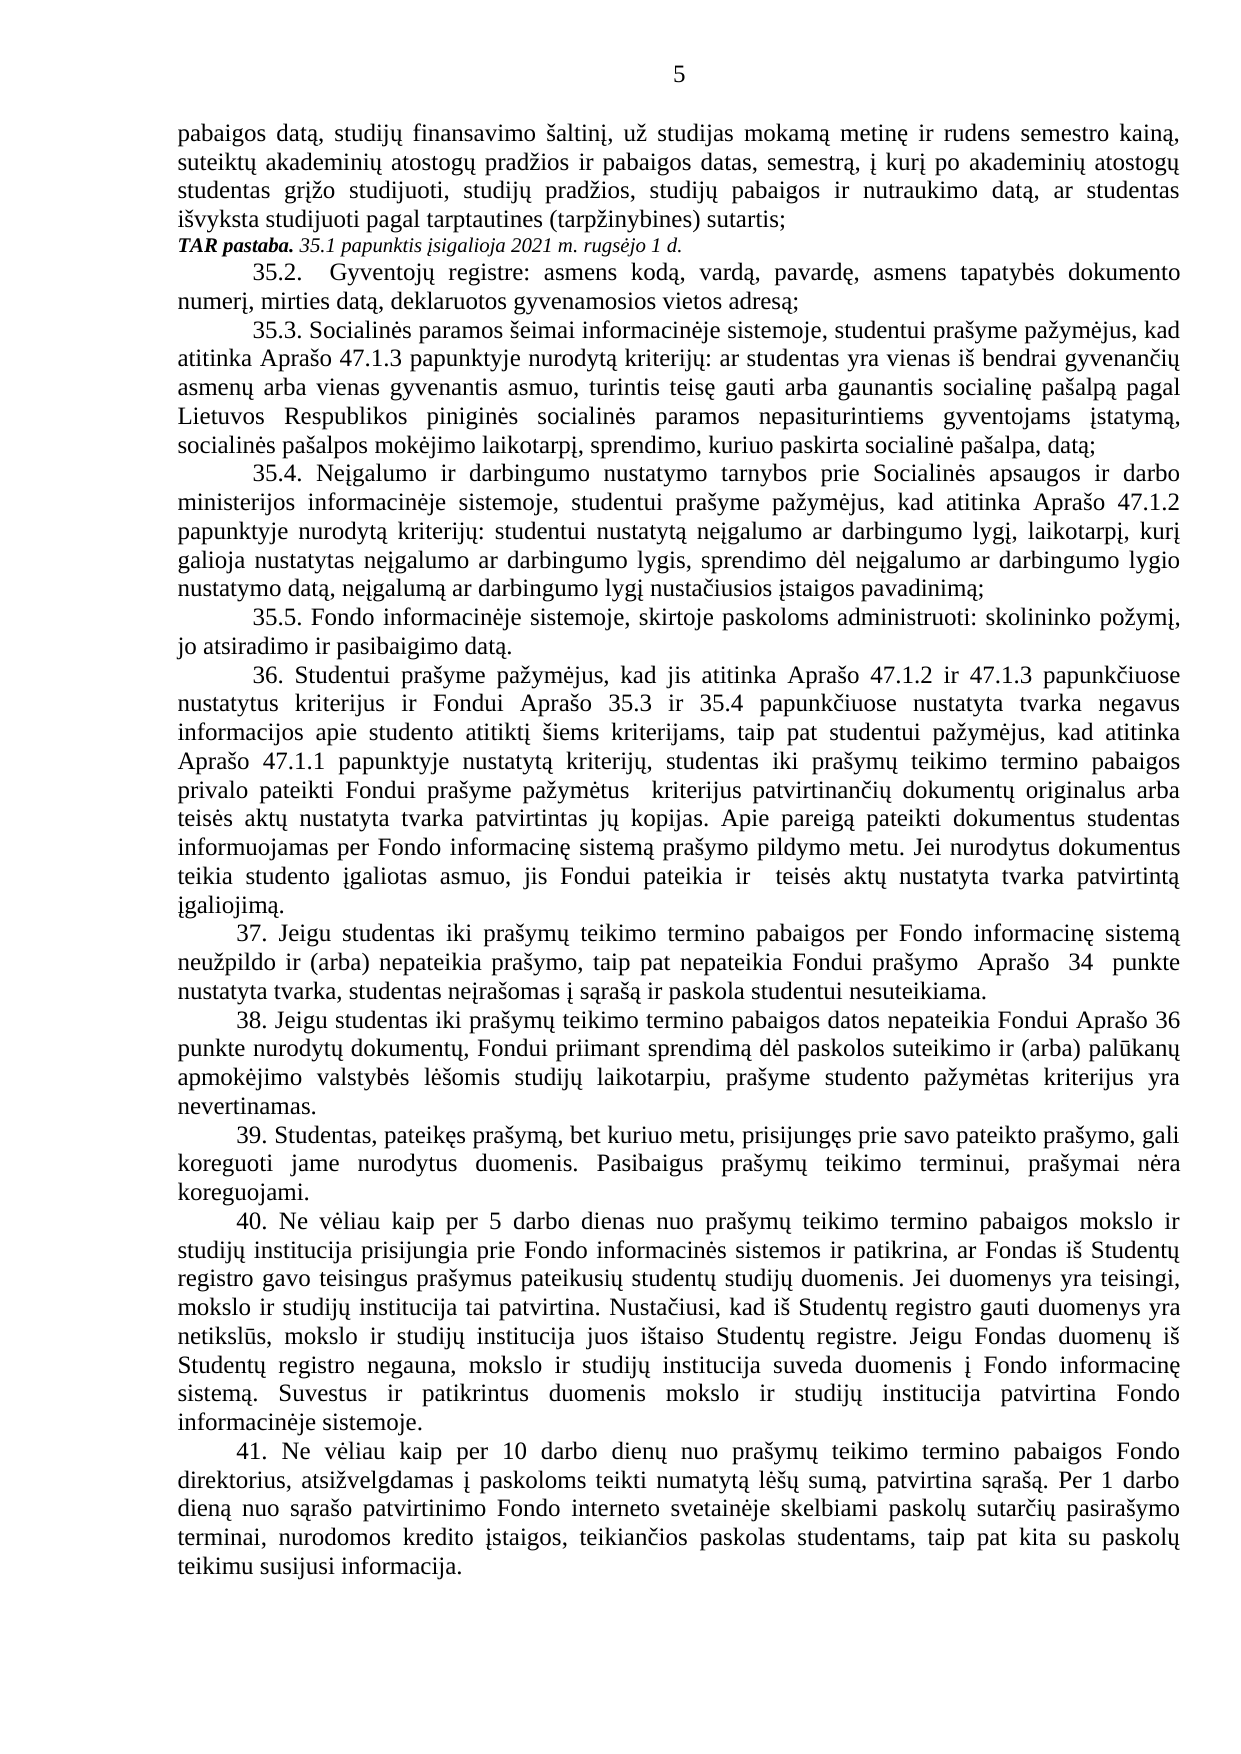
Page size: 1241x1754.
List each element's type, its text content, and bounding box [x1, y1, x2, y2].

text 35.5. Fondo informacinėje sistemoje, skirtoje paskoloms administruoti: skolininko požymį, jo atsiradimo ir pasibaigimo datą. [177, 602, 1181, 660]
text 39. Studentas, pateikęs prašymą, bet kuriuo metu, prisijungęs prie savo pateikto prašymo, gali koreguoti jame nurodytus duomenis. Pasibaigus prašymų teikimo terminui, prašymai nėra koreguojami. [177, 1120, 1181, 1206]
text 38. Jeigu studentas iki prašymų teikimo termino pabaigos datos nepateikia Fondui Aprašo 36 punkte nurodytų dokumentų, Fondui priimant sprendimą dėl paskolos suteikimo ir (arba) palūkanų apmokėjimo valstybės lėšomis studijų laikotarpiu, prašyme studento pažymėtas kriterijus yra nevertinamas. [177, 1005, 1181, 1120]
text 41. Ne vėliau kaip per 10 darbo dienų nuo prašymų teikimo termino pabaigos Fondo direktorius, atsižvelgdamas į paskoloms teikti numatytą lėšų sumą, patvirtina sąrašą. Per 1 darbo dieną nuo sąrašo patvirtinimo Fondo interneto svetainėje skelbiami paskolų sutarčių pasirašymo terminai, nurodomos kredito įstaigos, teikiančios paskolas studentams, taip pat kita su paskolų teikimu susijusi informacija. [177, 1436, 1181, 1580]
text 35.2. Gyventojų registre: asmens kodą, vardą, pavardę, asmens tapatybės dokumento numerį, mirties datą, deklaruotos gyvenamosios vietos adresą; [177, 257, 1181, 315]
text 40. Ne vėliau kaip per 5 darbo dienas nuo prašymų teikimo termino pabaigos mokslo ir studijų institucija prisijungia prie Fondo informacinės sistemos ir patikrina, ar Fondas iš Studentų registro gavo teisingus prašymus pateikusių studentų studijų duomenis. Jei duomenys yra teisingi, mokslo ir studijų institucija tai patvirtina. Nustačiusi, kad iš Studentų registro gauti duomenys yra netikslūs, mokslo ir studijų institucija juos ištaiso Studentų registre. Jeigu Fondas duomenų iš Studentų registro negauna, mokslo ir studijų institucija suveda duomenis į Fondo informacinę sistemą. Suvestus ir patikrintus duomenis mokslo ir studijų institucija patvirtina Fondo informacinėje sistemoje. [177, 1206, 1181, 1436]
text 37. Jeigu studentas iki prašymų teikimo termino pabaigos per Fondo informacinę sistemą neužpildo ir (arba) nepateikia prašymo, taip pat nepateikia Fondui prašymo Aprašo 34 punkte nustatyta tvarka, studentas neįrašomas į sąrašą ir paskola studentui nesuteikiama. [177, 918, 1181, 1005]
text pabaigos datą, studijų finansavimo šaltinį, už studijas mokamą metinę ir rudens semestro kainą, suteiktų akademinių atostogų pradžios ir pabaigos datas, semestrą, į kurį po akademinių atostogų studentas grįžo studijuoti, studijų pradžios, studijų pabaigos ir nutraukimo datą, ar studentas išvyksta studijuoti pagal tarptautines (tarpžinybines) sutartis; [177, 118, 1181, 233]
text 36. Studentui prašyme pažymėjus, kad jis atitinka Aprašo 47.1.2 ir 47.1.3 papunkčiuose nustatytus kriterijus ir Fondui Aprašo 35.3 ir 35.4 papunkčiuose nustatyta tvarka negavus informacijos apie studento atitiktį šiems kriterijams, taip pat studentui pažymėjus, kad atitinka Aprašo 47.1.1 papunktyje nustatytą kriterijų, studentas iki prašymų teikimo termino pabaigos privalo pateikti Fondui prašyme pažymėtus kriterijus patvirtinančių dokumentų originalus arba teisės aktų nustatyta tvarka patvirtintas jų kopijas. Apie pareigą pateikti dokumentus studentas informuojamas per Fondo informacinę sistemą prašymo pildymo metu. Jei nurodytus dokumentus teikia studento įgaliotas asmuo, jis Fondui pateikia ir teisės aktų nustatyta tvarka patvirtintą įgaliojimą. [177, 660, 1181, 918]
text 35.4. Neįgalumo ir darbingumo nustatymo tarnybos prie Socialinės apsaugos ir darbo ministerijos informacinėje sistemoje, studentui prašyme pažymėjus, kad atitinka Aprašo 47.1.2 papunktyje nurodytą kriterijų: studentui nustatytą neįgalumo ar darbingumo lygį, laikotarpį, kurį galioja nustatytas neįgalumo ar darbingumo lygis, sprendimo dėl neįgalumo ar darbingumo lygio nustatymo datą, neįgalumą ar darbingumo lygį nustačiusios įstaigos pavadinimą; [177, 458, 1181, 602]
text 35.3. Socialinės paramos šeimai informacinėje sistemoje, studentui prašyme pažymėjus, kad atitinka Aprašo 47.1.3 papunktyje nurodytą kriterijų: ar studentas yra vienas iš bendrai gyvenančių asmenų arba vienas gyvenantis asmuo, turintis teisę gauti arba gaunantis socialinę pašalpą pagal Lietuvos Respublikos piniginės socialinės paramos nepasiturintiems gyventojams įstatymą, socialinės pašalpos mokėjimo laikotarpį, sprendimo, kuriuo paskirta socialinė pašalpa, datą; [177, 315, 1181, 458]
text TAR pastaba. 35.1 papunktis įsigalioja 2021 m. rugsėjo 1 d. [177, 233, 1181, 257]
